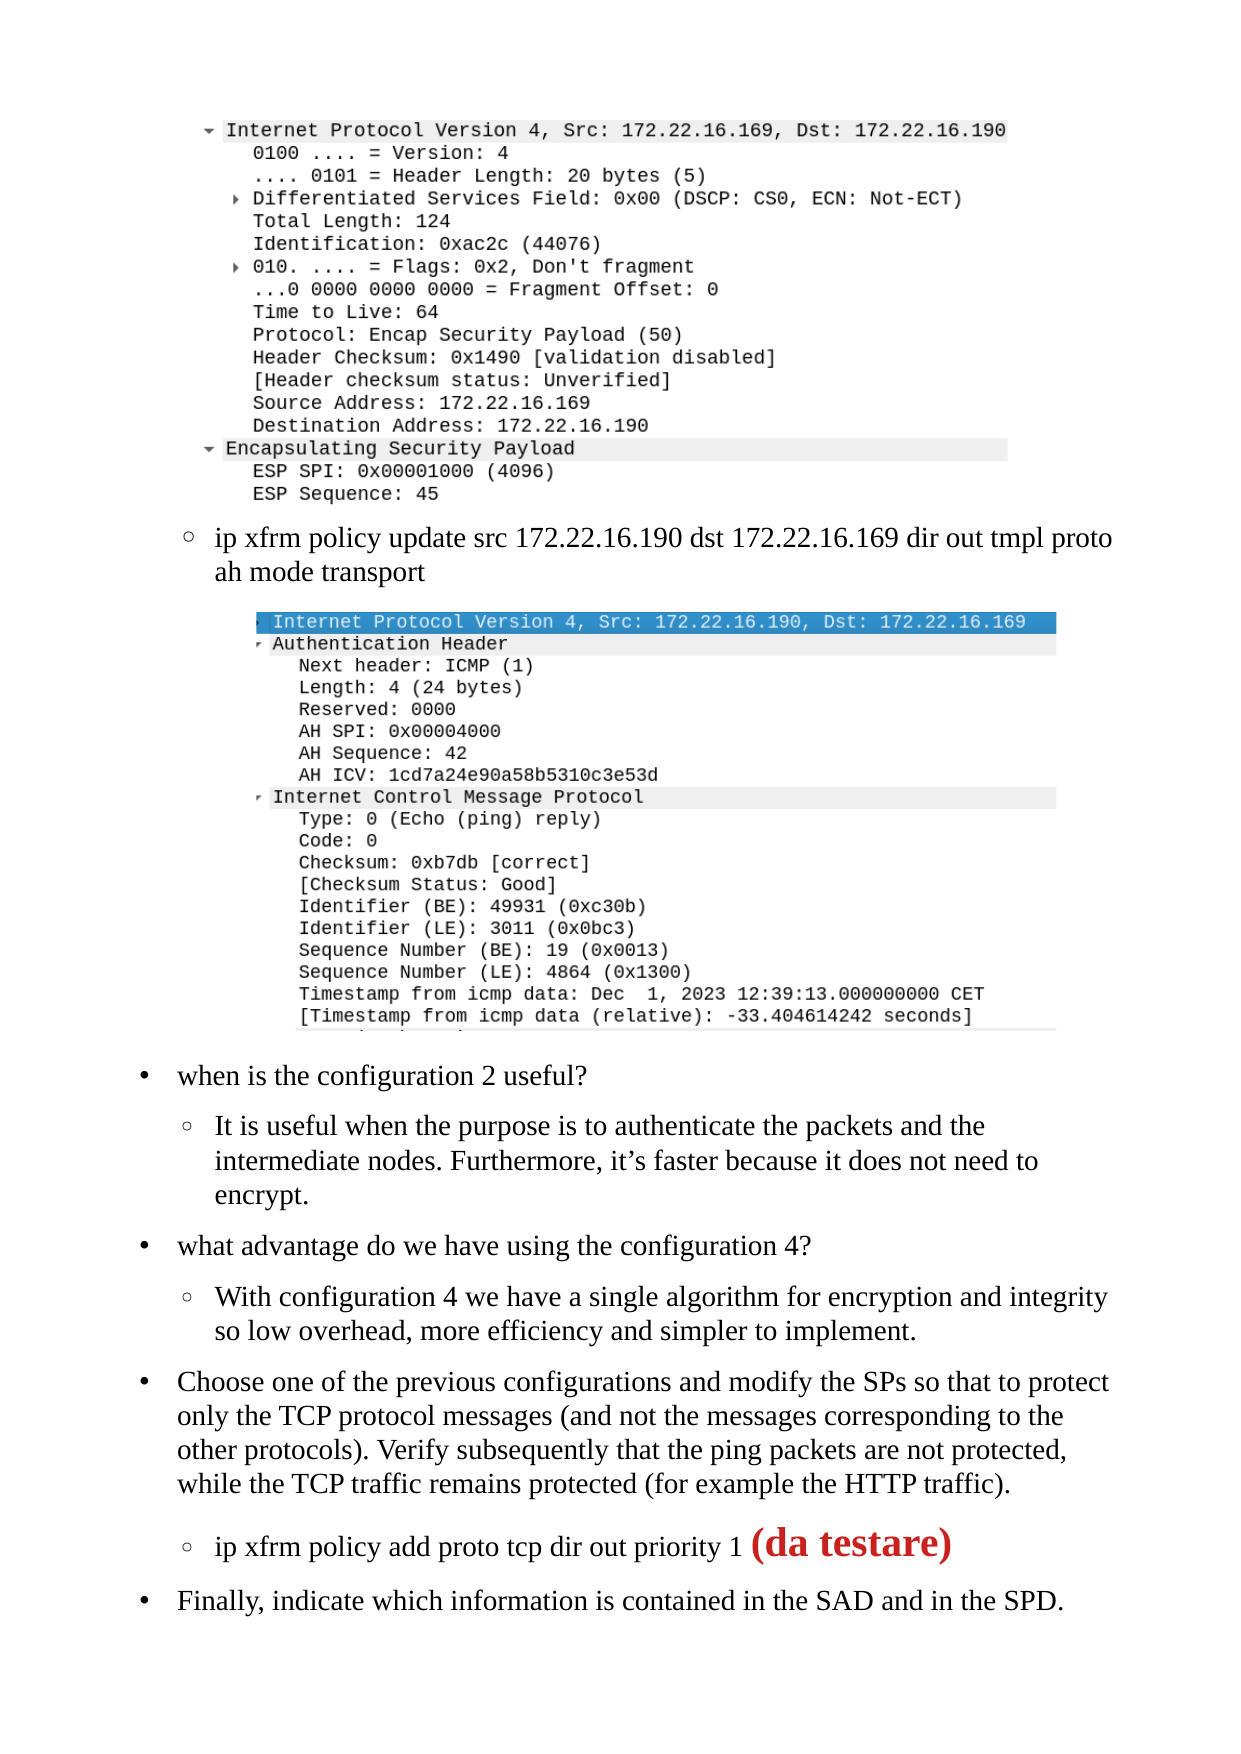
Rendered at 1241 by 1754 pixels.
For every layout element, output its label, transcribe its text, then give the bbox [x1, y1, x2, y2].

picture [201, 119, 1008, 514]
list ip xfrm policy add proto tcp dir out priority 1 (da testare) [177, 1517, 1123, 1565]
list what advantage do we have using the configuration 4? [139, 1228, 1123, 1261]
picture [256, 612, 1057, 1031]
list It is useful when the purpose is to authenticate the packets and the intermediate nodes. Furthermore, it’s faster because it does not need to encrypt. [177, 1108, 1123, 1210]
list Finally, indicate which information is contained in the SAD and in the SPD. [139, 1583, 1123, 1616]
list ip xfrm policy update src 172.22.16.190 dst 172.22.16.169 dir out tmpl proto ah mode transport [177, 520, 1123, 588]
list With configuration 4 we have a single algorithm for encryption and integrity so low overhead, more efficiency and simpler to implement. [177, 1279, 1123, 1346]
list Choose one of the previous configurations and modify the SPs so that to protect only the TCP protocol messages (and not the messages corresponding to the other protocols). Verify subsequently that the ping packets are not protected, while the TCP traffic remains protected (for example the HTTP traffic). [139, 1364, 1123, 1500]
list when is the configuration 2 useful? [139, 1058, 1123, 1091]
